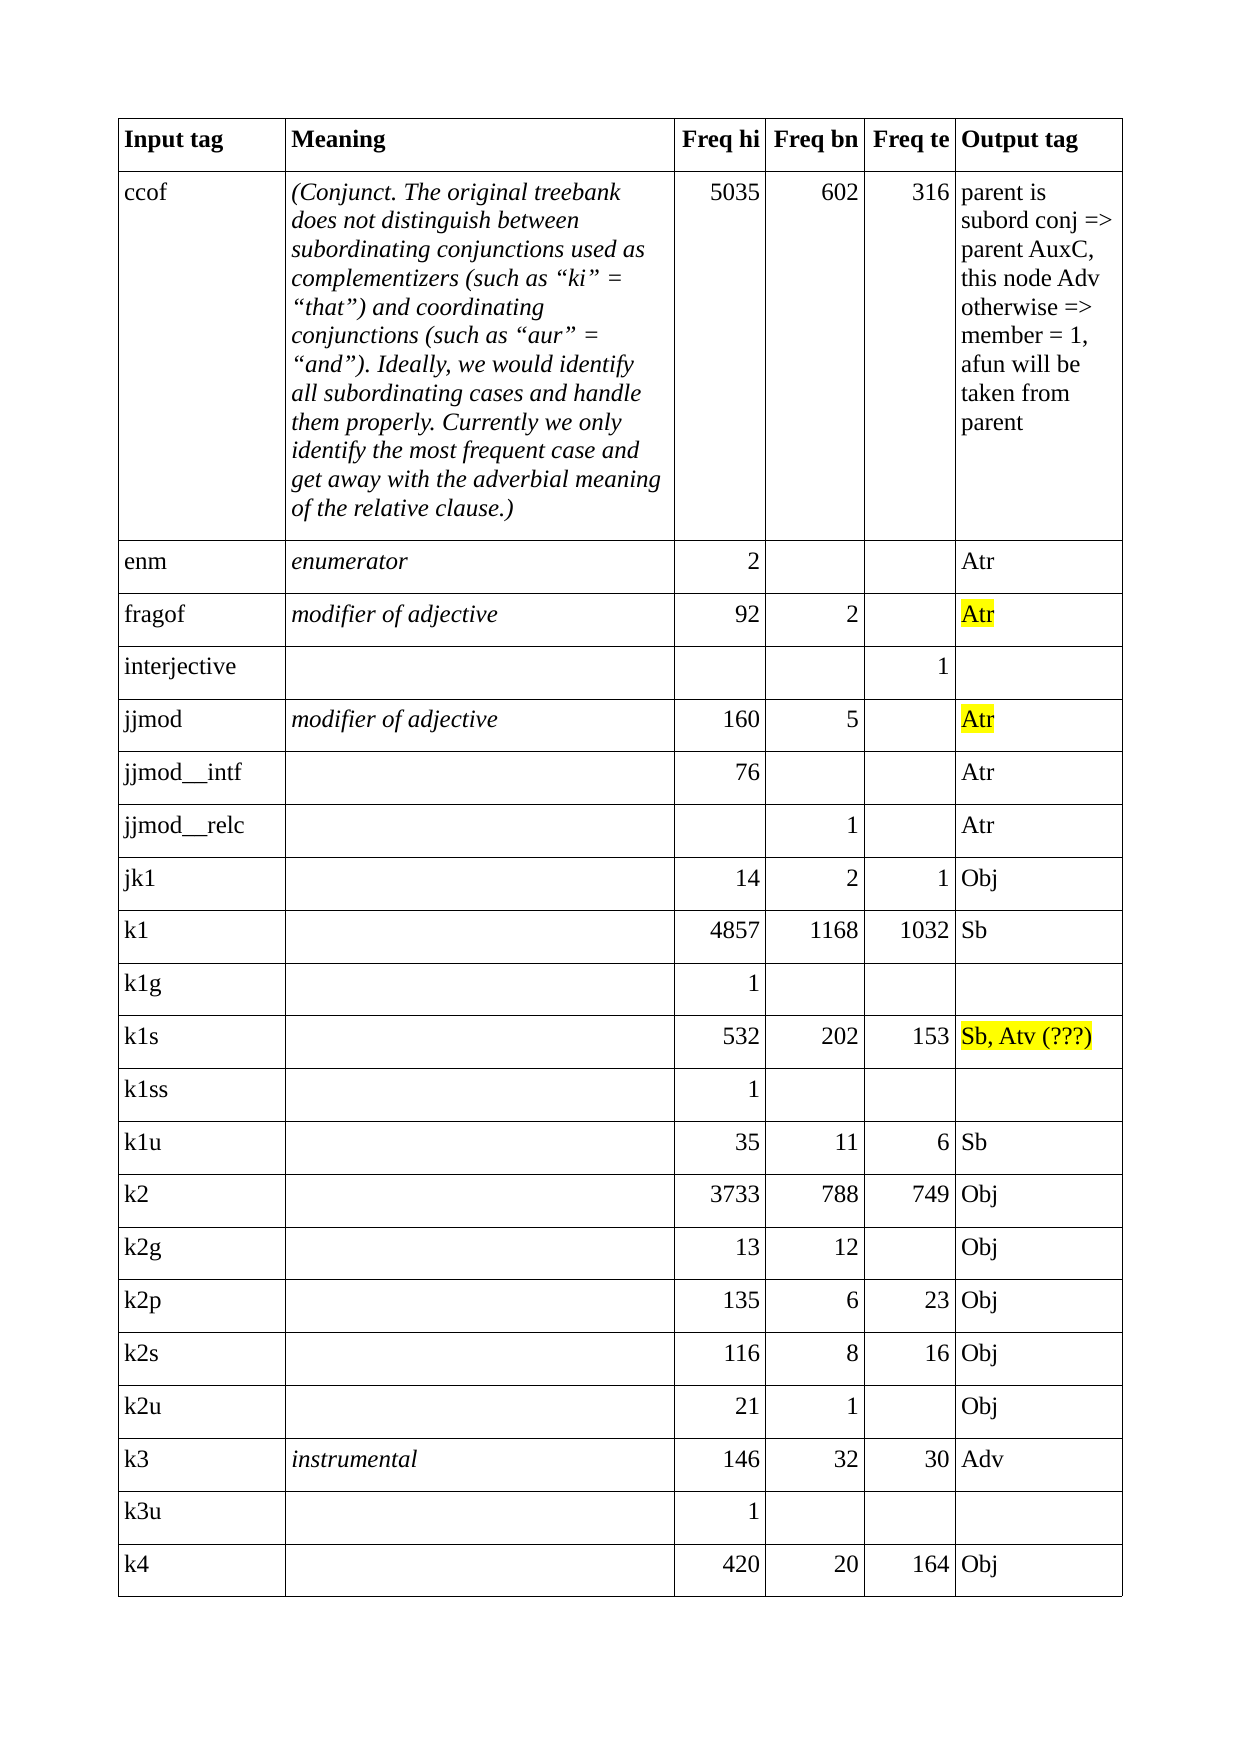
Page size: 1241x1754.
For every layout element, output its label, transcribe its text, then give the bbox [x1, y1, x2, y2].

table_cell 160 [675, 700, 765, 751]
table_cell 2 [766, 594, 864, 646]
table_cell jjmod__intf [119, 752, 285, 804]
table_cell [286, 1175, 674, 1227]
table_cell 1 [675, 964, 765, 1015]
table_header Meaning [286, 119, 674, 171]
table_cell k1 [119, 911, 285, 962]
table_cell k2g [119, 1228, 285, 1279]
table_cell 5 [766, 700, 864, 751]
table_header Freq hi [675, 119, 765, 171]
table_cell ccof [119, 172, 285, 540]
table_cell [766, 964, 864, 1015]
table_cell [766, 1492, 864, 1543]
table_cell k4 [119, 1545, 285, 1596]
table_cell enm [119, 541, 285, 593]
table_cell 1 [766, 805, 864, 857]
table_cell [286, 1492, 674, 1543]
table_cell 1 [675, 1492, 765, 1543]
table_cell k2s [119, 1333, 285, 1385]
table_cell [766, 752, 864, 804]
table_cell Sb [956, 911, 1122, 962]
table_cell 164 [865, 1545, 955, 1596]
table_cell Obj [956, 1545, 1122, 1596]
table_cell 13 [675, 1228, 765, 1279]
table_cell 3733 [675, 1175, 765, 1227]
table_cell 1 [865, 858, 955, 910]
table_cell [766, 1069, 864, 1121]
table_cell [286, 1545, 674, 1596]
table_cell Atr [956, 594, 1122, 646]
table_cell 420 [675, 1545, 765, 1596]
table_cell 30 [865, 1439, 955, 1491]
table_cell [286, 752, 674, 804]
table_cell (Conjunct. The original treebank does not distinguish between subordinating conjunctions used as complementizers (such as “ki” = “that”) and coordinating conjunctions (such as “aur” = “and”). Ideally, we would identify all subordinating cases and handle them properly. Currently we only identify the most frequent case and get away with the adverbial meaning of the relative clause.) [286, 172, 674, 540]
table_cell [956, 1492, 1122, 1543]
table_cell [865, 1069, 955, 1121]
table_cell 14 [675, 858, 765, 910]
table_cell [865, 594, 955, 646]
table_header Input tag [119, 119, 285, 171]
table_cell 12 [766, 1228, 864, 1279]
table_cell k1u [119, 1122, 285, 1174]
table_cell 2 [675, 541, 765, 593]
table_cell [865, 1386, 955, 1438]
table_cell 32 [766, 1439, 864, 1491]
table_cell Atr [956, 805, 1122, 857]
table_cell 1 [675, 1069, 765, 1121]
table_cell 202 [766, 1016, 864, 1068]
table_cell 8 [766, 1333, 864, 1385]
table_cell Obj [956, 1386, 1122, 1438]
table_cell [865, 1492, 955, 1543]
table_cell jk1 [119, 858, 285, 910]
table_cell parent is subord conj => parent AuxC, this node Adv otherwise => member = 1, afun will be taken from parent [956, 172, 1122, 540]
table_cell 116 [675, 1333, 765, 1385]
table_cell 316 [865, 172, 955, 540]
table_cell Obj [956, 1280, 1122, 1332]
table_cell [865, 964, 955, 1015]
table_cell [956, 647, 1122, 698]
table_cell [286, 647, 674, 698]
table_cell Obj [956, 1333, 1122, 1385]
table_cell fragof [119, 594, 285, 646]
table_cell k2 [119, 1175, 285, 1227]
table_cell 6 [865, 1122, 955, 1174]
table_cell Sb, Atv (???) [956, 1016, 1122, 1068]
table_cell [675, 805, 765, 857]
table_cell [286, 964, 674, 1015]
table_cell k3 [119, 1439, 285, 1491]
table_cell [956, 1069, 1122, 1121]
table_cell enumerator [286, 541, 674, 593]
table_cell [865, 700, 955, 751]
table_cell [286, 858, 674, 910]
table_cell 20 [766, 1545, 864, 1596]
table_cell Obj [956, 1228, 1122, 1279]
table_cell 92 [675, 594, 765, 646]
table_cell interjective [119, 647, 285, 698]
table_cell 146 [675, 1439, 765, 1491]
table_cell [286, 1069, 674, 1121]
table_cell [865, 752, 955, 804]
table_cell 602 [766, 172, 864, 540]
table_cell [286, 1386, 674, 1438]
table_cell 1 [766, 1386, 864, 1438]
table_cell k1s [119, 1016, 285, 1068]
table_cell 16 [865, 1333, 955, 1385]
table_header Freq te [865, 119, 955, 171]
table_cell jjmod__relc [119, 805, 285, 857]
table_cell instrumental [286, 1439, 674, 1491]
table_cell [956, 964, 1122, 1015]
table_cell 135 [675, 1280, 765, 1332]
table_cell k1g [119, 964, 285, 1015]
table_cell Atr [956, 700, 1122, 751]
table_cell [865, 541, 955, 593]
table_cell 532 [675, 1016, 765, 1068]
table_header Freq bn [766, 119, 864, 171]
table_cell 749 [865, 1175, 955, 1227]
table_cell Obj [956, 858, 1122, 910]
table_cell Atr [956, 541, 1122, 593]
table_cell [865, 1228, 955, 1279]
table_cell k2u [119, 1386, 285, 1438]
table_cell [286, 1280, 674, 1332]
table_cell [286, 1016, 674, 1068]
table_cell [766, 541, 864, 593]
table_cell [675, 647, 765, 698]
table_cell [766, 647, 864, 698]
table_cell [286, 805, 674, 857]
table_cell k3u [119, 1492, 285, 1543]
table_cell k1ss [119, 1069, 285, 1121]
table_cell k2p [119, 1280, 285, 1332]
table_cell [286, 911, 674, 962]
table_cell 4857 [675, 911, 765, 962]
table_cell 788 [766, 1175, 864, 1227]
table_cell Adv [956, 1439, 1122, 1491]
table_cell 21 [675, 1386, 765, 1438]
table_header Output tag [956, 119, 1122, 171]
table_cell Atr [956, 752, 1122, 804]
table_cell 11 [766, 1122, 864, 1174]
table_cell Sb [956, 1122, 1122, 1174]
table_cell 1 [865, 647, 955, 698]
table_cell 35 [675, 1122, 765, 1174]
table_cell [286, 1122, 674, 1174]
table_cell 1032 [865, 911, 955, 962]
table_cell modifier of adjective [286, 700, 674, 751]
table_cell [286, 1333, 674, 1385]
table_cell [865, 805, 955, 857]
table_cell 5035 [675, 172, 765, 540]
table_cell 153 [865, 1016, 955, 1068]
table_cell 2 [766, 858, 864, 910]
table_cell 76 [675, 752, 765, 804]
table_cell 6 [766, 1280, 864, 1332]
table_cell Obj [956, 1175, 1122, 1227]
table_cell 23 [865, 1280, 955, 1332]
table_cell [286, 1228, 674, 1279]
table_cell jjmod [119, 700, 285, 751]
table_cell modifier of adjective [286, 594, 674, 646]
table_cell 1168 [766, 911, 864, 962]
